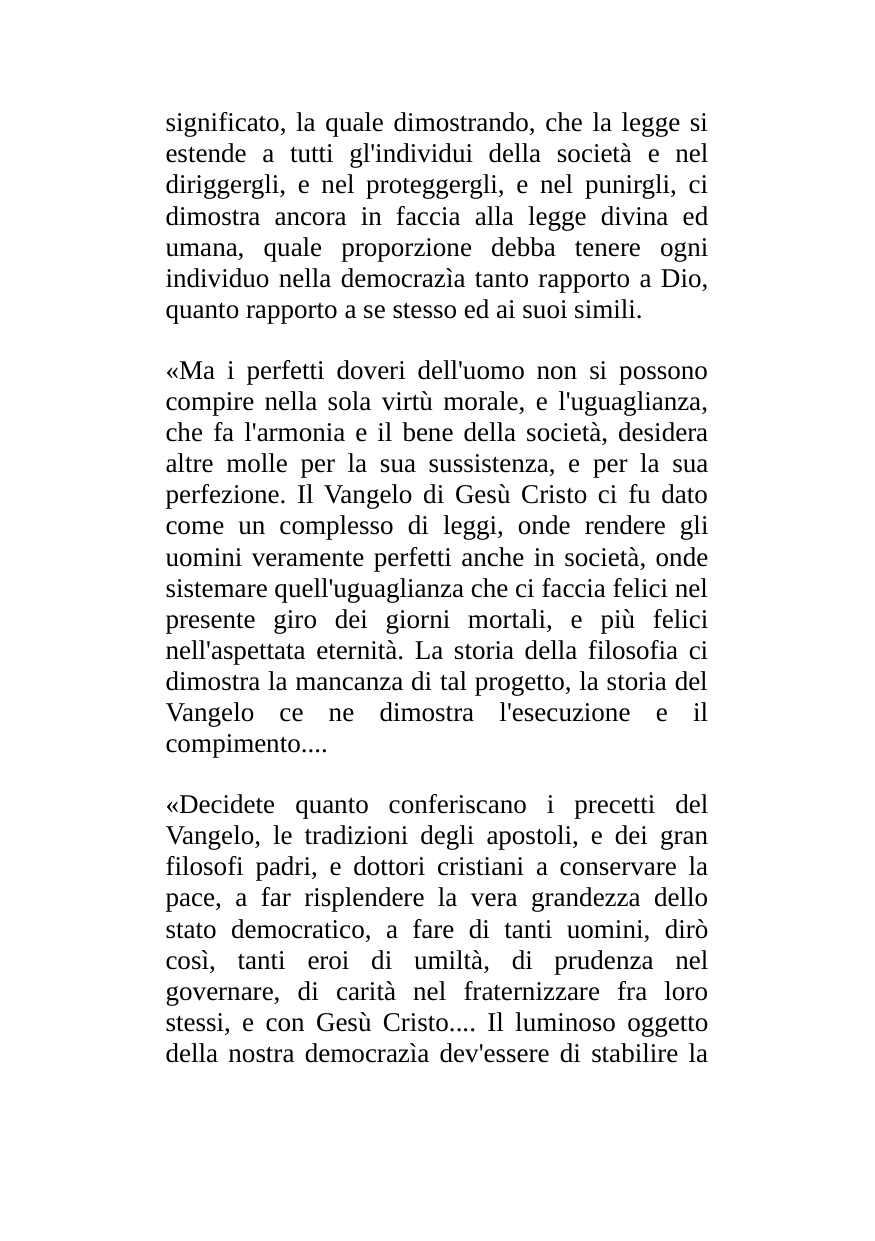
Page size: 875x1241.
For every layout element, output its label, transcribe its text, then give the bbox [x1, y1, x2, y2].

text significato, la quale dimostrando, che la legge si estende a tutti gl'individui della società e nel diriggergli, e nel proteggergli, e nel punirgli, ci dimostra ancora in faccia alla legge divina ed umana, quale proporzione debba tenere ogni individuo nella democrazìa tanto rapporto a Dio, quanto rapporto a se stesso ed ai suoi simili. [165, 106, 709, 324]
text «Decidete quanto conferiscano i precetti del Vangelo, le tradizioni degli apostoli, e dei gran filosofi padri, e dottori cristiani a conservare la pace, a far risplendere la vera grandezza dello stato democratico, a fare di tanti uomini, dirò così, tanti eroi di umiltà, di prudenza nel governare, di carità nel fraternizzare fra loro stessi, e con Gesù Cristo.... Il luminoso oggetto della nostra democrazìa dev'essere di stabilire la [165, 788, 709, 1068]
text «Ma i perfetti doveri dell'uomo non si possono compire nella sola virtù morale, e l'uguaglianza, che fa l'armonia e il bene della società, desidera altre molle per la sua sussistenza, e per la sua perfezione. Il Vangelo di Gesù Cristo ci fu dato come un complesso di leggi, onde rendere gli uomini veramente perfetti anche in società, onde sistemare quell'uguaglianza che ci faccia felici nel presente giro dei giorni mortali, e più felici nell'aspettata eternità. La storia della filosofia ci dimostra la mancanza di tal progetto, la storia del Vangelo ce ne dimostra l'esecuzione e il compimento.... [165, 354, 709, 759]
